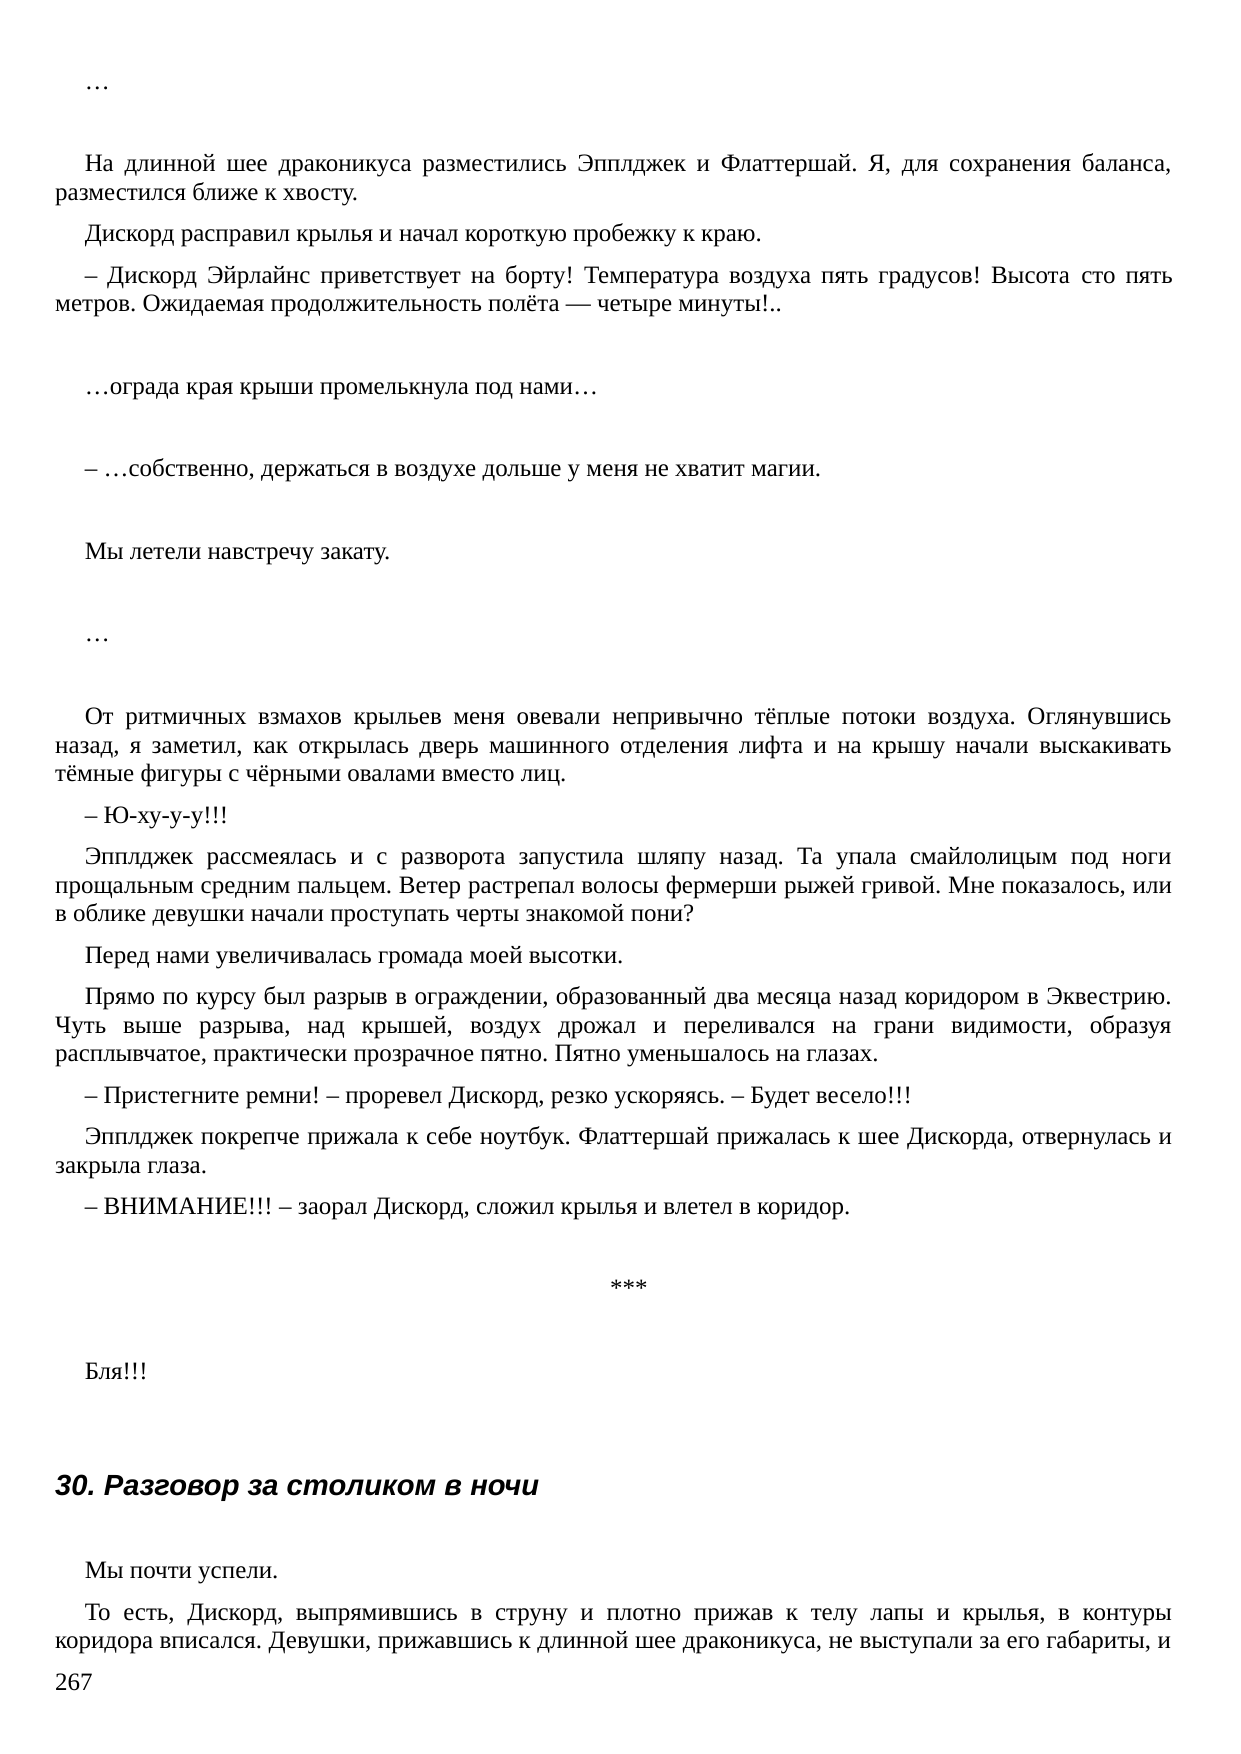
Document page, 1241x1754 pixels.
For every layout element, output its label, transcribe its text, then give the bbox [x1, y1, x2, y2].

text … [55, 66, 1173, 95]
text *** [55, 1273, 1173, 1302]
text Мы летели навстречу закату. [55, 536, 1173, 565]
text На длинной шее драконикуса разместились Эпплджек и Флаттершай. Я, для сохранения баланса, разместился ближе к хвосту. [55, 148, 1173, 206]
text – Пристегните ремни! – проревел Дискорд, резко ускоряясь. – Будет весело!!! [55, 1080, 1173, 1108]
text – …собственно, держаться в воздухе дольше у меня не хватит магии. [55, 453, 1173, 482]
subtitle 30. Разговор за столиком в ночи [55, 1468, 1173, 1502]
text Перед нами увеличивалась громада моей высотки. [55, 940, 1173, 968]
text То есть, Дискорд, выпрямившись в струну и плотно прижав к телу лапы и крылья, в контуры коридора вписался. Девушки, прижавшись к длинной шее драконикуса, не выступали за его габариты, и [55, 1597, 1173, 1654]
text – Дискорд Эйрлайнс приветствует на борту! Температура воздуха пять градусов! Высота сто пять метров. Ожидаемая продолжительность полёта — четыре минуты!.. [55, 260, 1173, 317]
text От ритмичных взмахов крыльев меня овевали непривычно тёплые потоки воздуха. Оглянувшись назад, я заметил, как открылась дверь машинного отделения лифта и на крышу начали выскакивать тёмные фигуры с чёрными овалами вместо лиц. [55, 701, 1173, 787]
text … [55, 618, 1173, 647]
text – Ю-ху-у-у!!! [55, 800, 1173, 828]
text …ограда края крыши промелькнула под нами… [55, 371, 1173, 400]
text Эпплджек рассмеялась и с разворота запустила шляпу назад. Та упала смайлолицым под ноги прощальным средним пальцем. Ветер растрепал волосы фермерши рыжей гривой. Мне показалось, или в облике девушки начали проступать черты знакомой пони? [55, 841, 1173, 927]
text Эпплджек покрепче прижала к себе ноутбук. Флаттершай прижалась к шее Дискорда, отвернулась и закрыла глаза. [55, 1121, 1173, 1178]
text Бля!!! [55, 1356, 1173, 1385]
text Дискорд расправил крылья и начал короткую пробежку к краю. [55, 218, 1173, 247]
text – ВНИМАНИЕ!!! – заорал Дискорд, сложил крылья и влетел в коридор. [55, 1191, 1173, 1220]
text Мы почти успели. [55, 1556, 1173, 1584]
text Прямо по курсу был разрыв в ограждении, образованный два месяца назад коридором в Эквестрию. Чуть выше разрыва, над крышей, воздух дрожал и переливался на грани видимости, образуя расплывчатое, практически прозрачное пятно. Пятно уменьшалось на глазах. [55, 981, 1173, 1067]
